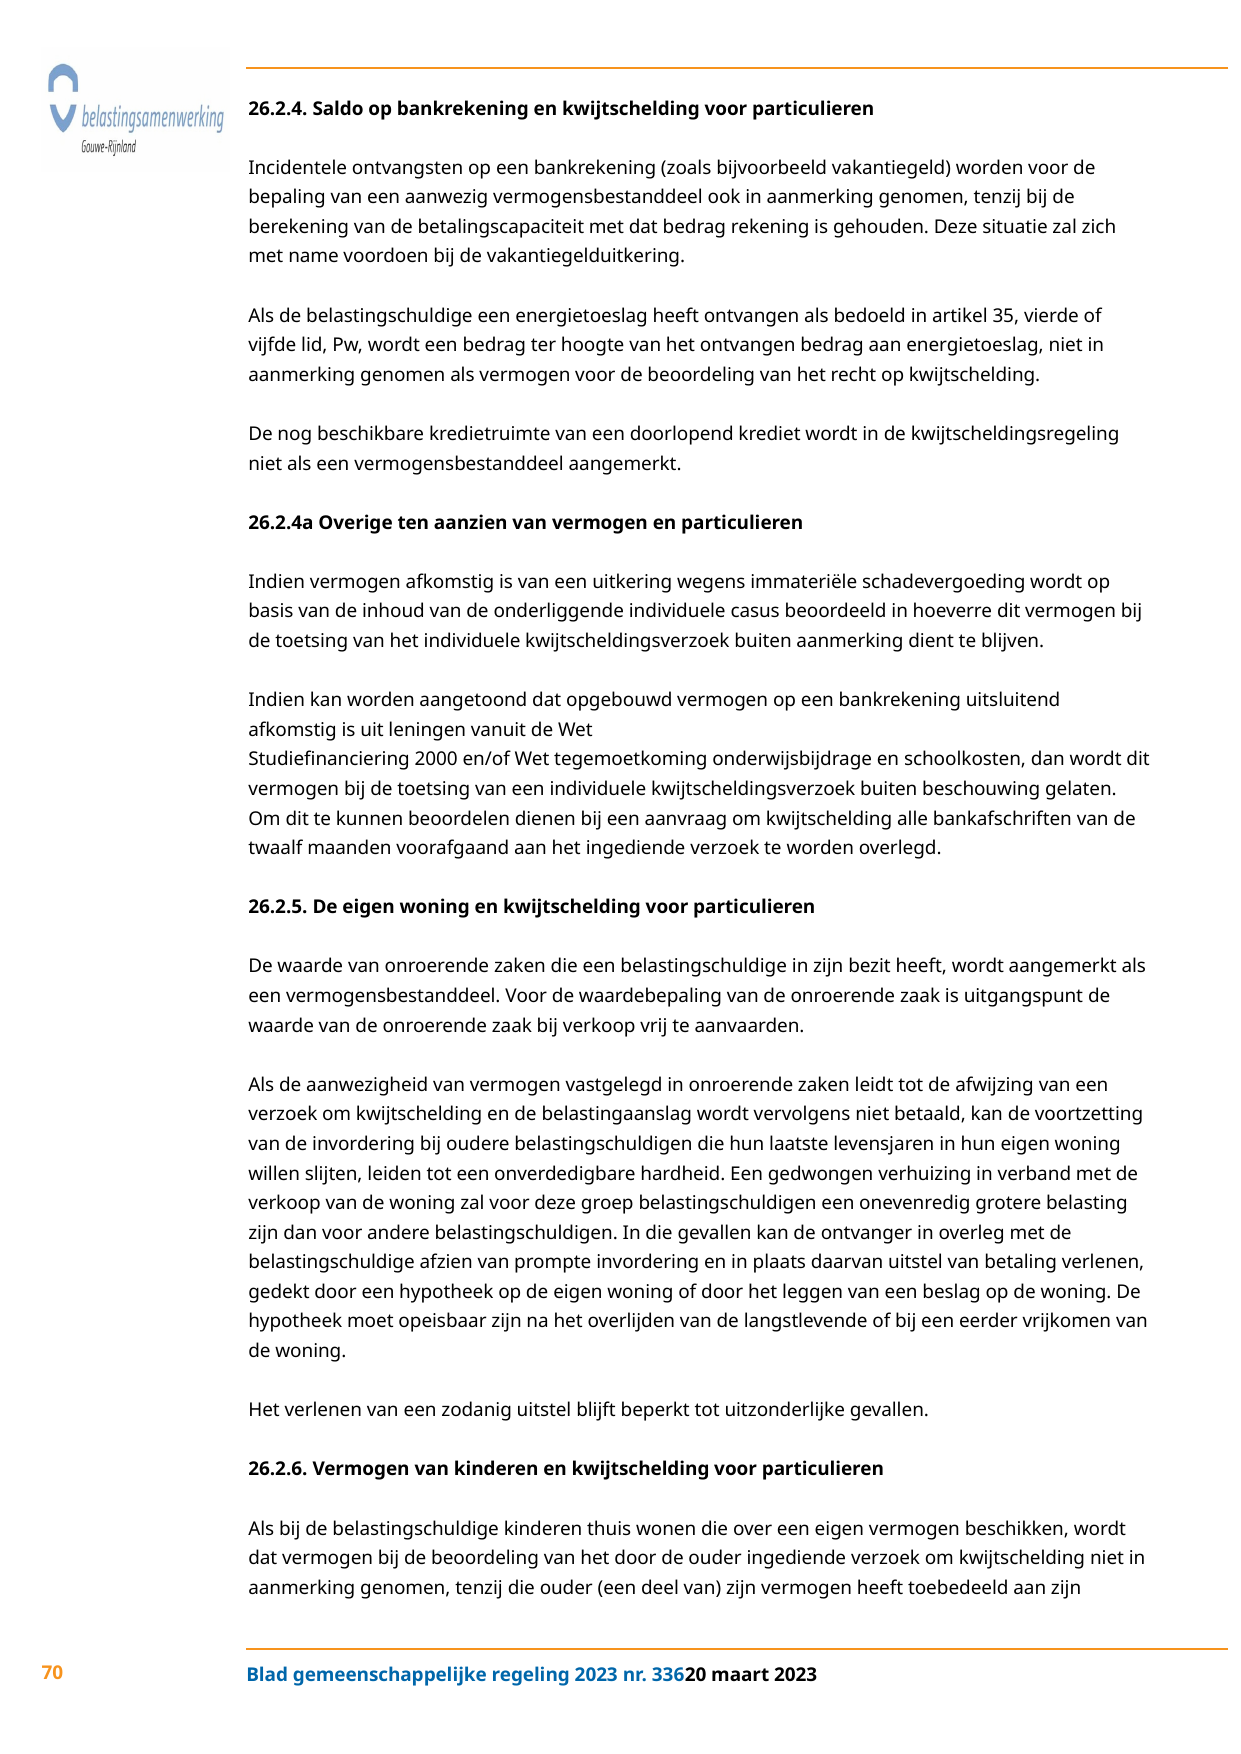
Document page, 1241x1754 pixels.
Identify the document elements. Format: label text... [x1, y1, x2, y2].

text Incidentele ontvangsten op een bankrekening (zoals bijvoorbeeld vakantiegeld) worden voor de bepaling van een aanwezig vermogensbestanddeel ook in aanmerking genomen, tenzij bij de berekening van de betalingscapaciteit met dat bedrag rekening is gehouden. Deze situatie zal zich met name voordoen bij de vakantiegelduitkering. [248, 154, 1152, 268]
picture [41, 47, 231, 172]
text De nog beschikbare kredietruimte van een doorlopend krediet wordt in de kwijtscheldingsregeling niet als een vermogensbestanddeel aangemerkt. [248, 420, 1152, 476]
text 26.2.4a Overige ten aanzien van vermogen en particulieren [248, 509, 1152, 535]
text Het verlenen van een zodanig uitstel blijft beperkt tot uitzonderlijke gevallen. [248, 1396, 1152, 1422]
text Als de belastingschuldige een energietoeslag heeft ontvangen als bedoeld in artikel 35, vierde of vijfde lid, Pw, wordt een bedrag ter hoogte van het ontvangen bedrag aan energietoeslag, niet in aanmerking genomen als vermogen voor de beoordeling van het recht op kwijtschelding. [248, 302, 1152, 387]
text Als bij de belastingschuldige kinderen thuis wonen die over een eigen vermogen beschikken, wordt dat vermogen bij de beoordeling van het door de ouder ingediende verzoek om kwijtschelding niet in aanmerking genomen, tenzij die ouder (een deel van) zijn vermogen heeft toebedeeld aan zijn [248, 1515, 1152, 1600]
text Indien vermogen afkomstig is van een uitkering wegens immateriële schadevergoeding wordt op basis van de inhoud van de onderliggende individuele casus beoordeeld in hoeverre dit vermogen bij de toetsing van het individuele kwijtscheldingsverzoek buiten aanmerking dient te blijven. [248, 568, 1152, 653]
text 26.2.4. Saldo op bankrekening en kwijtschelding voor particulieren [248, 95, 1152, 121]
text 26.2.6. Vermogen van kinderen en kwijtschelding voor particulieren [248, 1456, 1152, 1481]
text De waarde van onroerende zaken die een belastingschuldige in zijn bezit heeft, wordt aangemerkt als een vermogensbestanddeel. Voor de waardebepaling van de onroerende zaak is uitgangspunt de waarde van de onroerende zaak bij verkoop vrij te aanvaarden. [248, 953, 1152, 1038]
text Indien kan worden aangetoond dat opgebouwd vermogen op een bankrekening uitsluitend afkomstig is uit leningen vanuit de Wet [248, 686, 1152, 742]
text Studiefinanciering 2000 en/of Wet tegemoetkoming onderwijsbijdrage en schoolkosten, dan wordt dit vermogen bij de toetsing van een individuele kwijtscheldingsverzoek buiten beschouwing gelaten. Om dit te kunnen beoordelen dienen bij een aanvraag om kwijtschelding alle bankafschriften van de twaalf maanden voorafgaand aan het ingediende verzoek te worden overlegd. [248, 746, 1152, 860]
text 26.2.5. De eigen woning en kwijtschelding voor particulieren [248, 893, 1152, 919]
text Als de aanwezigheid van vermogen vastgelegd in onroerende zaken leidt tot de afwijzing van een verzoek om kwijtschelding en de belastingaanslag wordt vervolgens niet betaald, kan de voortzetting van de invordering bij oudere belastingschuldigen die hun laatste levensjaren in hun eigen woning willen slijten, leiden tot een onverdedigbare hardheid. Een gedwongen verhuizing in verband met de verkoop van de woning zal voor deze groep belastingschuldigen een onevenredig grotere belasting zijn dan voor andere belastingschuldigen. In die gevallen kan de ontvanger in overleg met de belastingschuldige afzien van prompte invordering en in plaats daarvan uitstel van betaling verlenen, gedekt door een hypotheek op de eigen woning of door het leggen van een beslag op de woning. De hypotheek moet opeisbaar zijn na het overlijden van de langstlevende of bij een eerder vrijkomen van de woning. [248, 1071, 1152, 1363]
